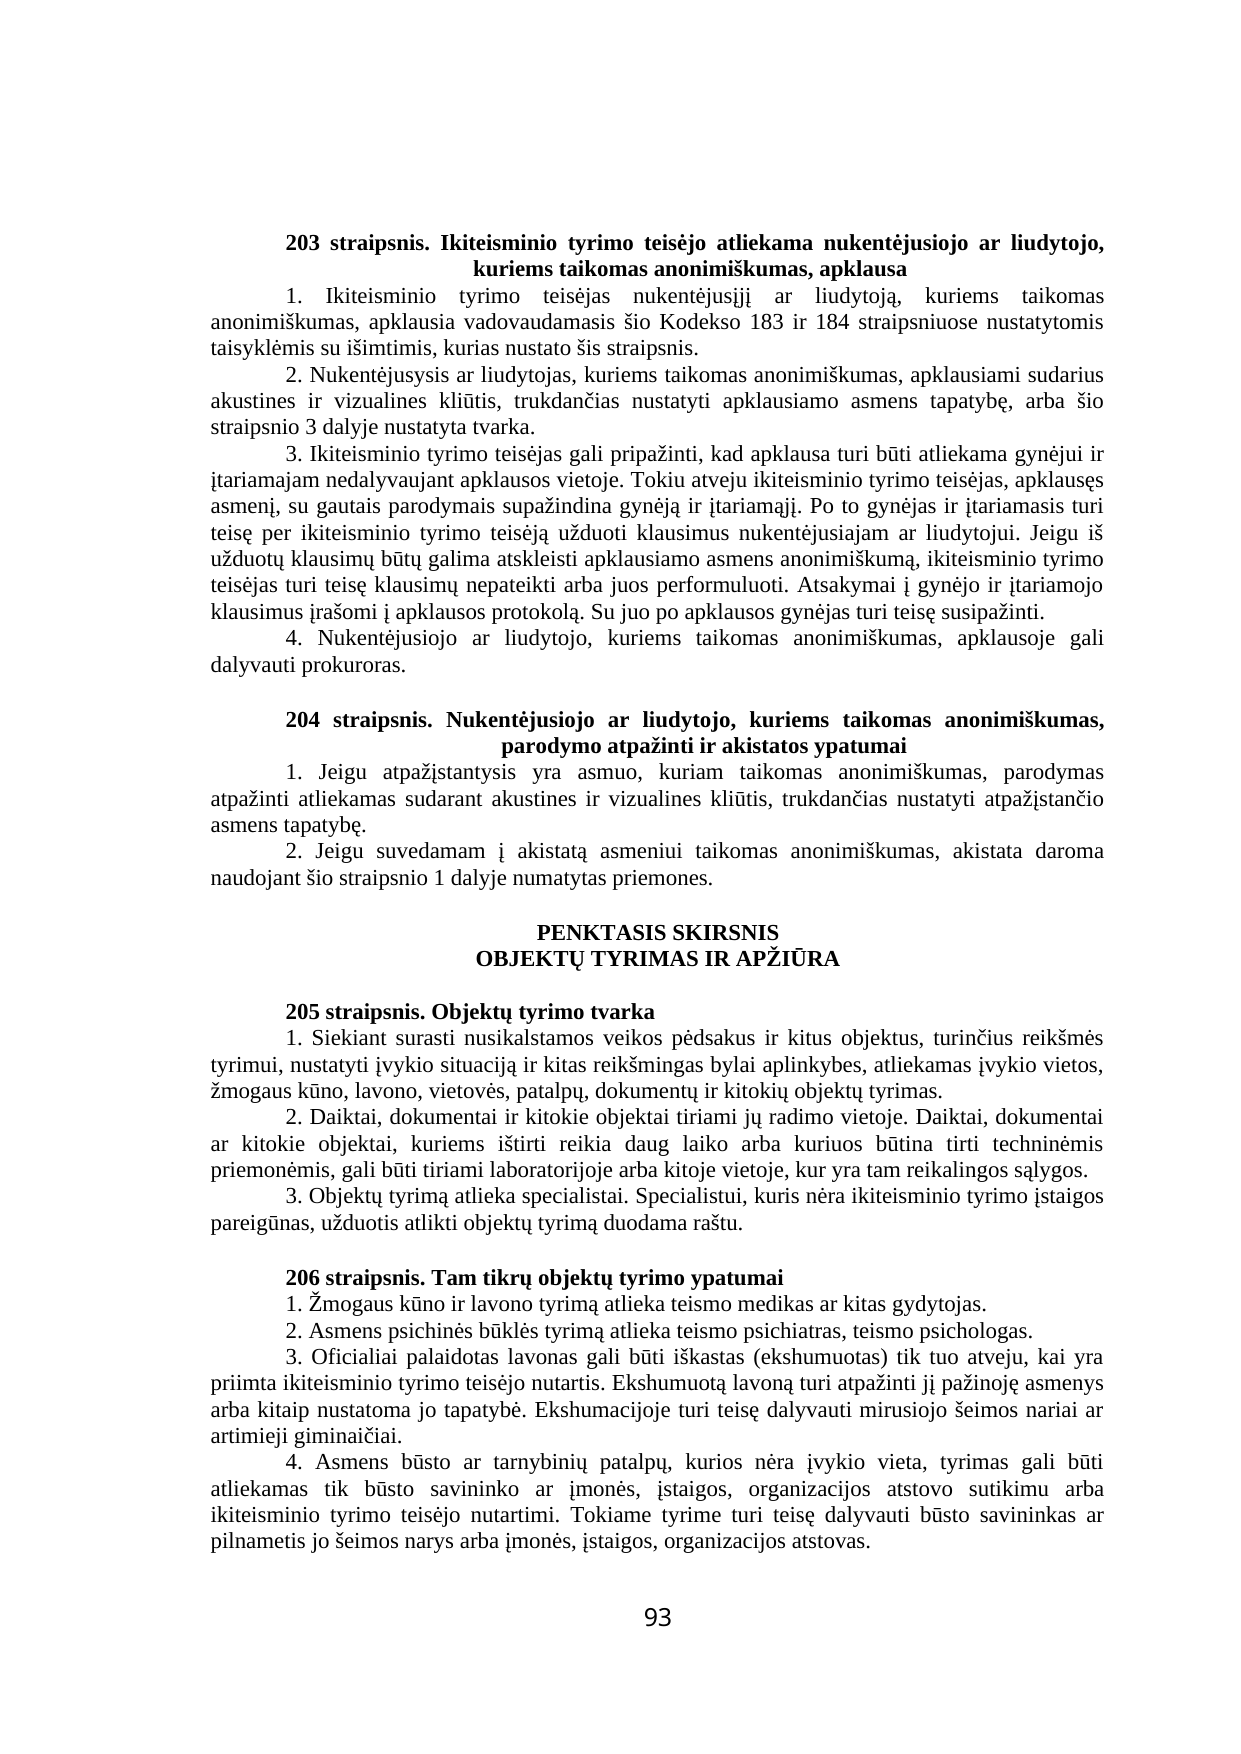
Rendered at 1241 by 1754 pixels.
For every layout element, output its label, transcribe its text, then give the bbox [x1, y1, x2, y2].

text Objektų tyrimas IR APŽIŪRA [210, 945, 1105, 972]
text 203 straipsnis. Ikiteisminio tyrimo teisėjo atliekama nukentėjusiojo ar liudytojo, kuriems taikomas anonimiškumas, apklausa [285, 229, 1105, 282]
text 204 straipsnis. Nukentėjusiojo ar liudytojo, kuriems taikomas anonimiškumas, parodymo atpažinti ir akistatos ypatumai [285, 706, 1105, 758]
text 3. Ikiteisminio tyrimo teisėjas gali pripažinti, kad apklausa turi būti atliekama gynėjui ir įtariamajam nedalyvaujant apklausos vietoje. Tokiu atveju ikiteisminio tyrimo teisėjas, apklausęs asmenį, su gautais parodymais supažindina gynėją ir įtariamąjį. Po to gynėjas ir įtariamasis turi teisę per ikiteisminio tyrimo teisėją užduoti klausimus nukentėjusiajam ar liudytojui. Jeigu iš užduotų klausimų būtų galima atskleisti apklausiamo asmens anonimiškumą, ikiteisminio tyrimo teisėjas turi teisę klausimų nepateikti arba juos performuluoti. Atsakymai į gynėjo ir įtariamojo klausimus įrašomi į apklausos protokolą. Su juo po apklausos gynėjas turi teisę susipažinti. [210, 440, 1105, 624]
text 2. Daiktai, dokumentai ir kitokie objektai tiriami jų radimo vietoje. Daiktai, dokumentai ar kitokie objektai, kuriems ištirti reikia daug laiko arba kuriuos būtina tirti techninėmis priemonėmis, gali būti tiriami laboratorijoje arba kitoje vietoje, kur yra tam reikalingos sąlygos. [210, 1103, 1105, 1182]
text 1. Siekiant surasti nusikalstamos veikos pėdsakus ir kitus objektus, turinčius reikšmės tyrimui, nustatyti įvykio situaciją ir kitas reikšmingas bylai aplinkybes, atliekamas įvykio vietos, žmogaus kūno, lavono, vietovės, patalpų, dokumentų ir kitokių objektų tyrimas. [210, 1024, 1105, 1103]
text 205 straipsnis. Objektų tyrimo tvarka [210, 998, 1105, 1024]
text 2. Jeigu suvedamam į akistatą asmeniui taikomas anonimiškumas, akistata daroma naudojant šio straipsnio 1 dalyje numatytas priemones. [210, 837, 1105, 890]
text 4. Nukentėjusiojo ar liudytojo, kuriems taikomas anonimiškumas, apklausoje gali dalyvauti prokuroras. [210, 624, 1105, 677]
text 206 straipsnis. Tam tikrų objektų tyrimo ypatumai [210, 1264, 1105, 1290]
text 1. Jeigu atpažįstantysis yra asmuo, kuriam taikomas anonimiškumas, parodymas atpažinti atliekamas sudarant akustines ir vizualines kliūtis, trukdančias nustatyti atpažįstančio asmens tapatybę. [210, 758, 1105, 837]
text 4. Asmens būsto ar tarnybinių patalpų, kurios nėra įvykio vieta, tyrimas gali būti atliekamas tik būsto savininko ar įmonės, įstaigos, organizacijos atstovo sutikimu arba ikiteisminio tyrimo teisėjo nutartimi. Tokiame tyrime turi teisę dalyvauti būsto savininkas ar pilnametis jo šeimos narys arba įmonės, įstaigos, organizacijos atstovas. [210, 1448, 1105, 1554]
text 3. Objektų tyrimą atlieka specialistai. Specialistui, kuris nėra ikiteisminio tyrimo įstaigos pareigūnas, užduotis atlikti objektų tyrimą duodama raštu. [210, 1182, 1105, 1235]
text 1. Žmogaus kūno ir lavono tyrimą atlieka teismo medikas ar kitas gydytojas. [210, 1290, 1105, 1317]
text 3. Oficialiai palaidotas lavonas gali būti iškastas (ekshumuotas) tik tuo atveju, kai yra priimta ikiteisminio tyrimo teisėjo nutartis. Ekshumuotą lavoną turi atpažinti jį pažinoję asmenys arba kitaip nustatoma jo tapatybė. Ekshumacijoje turi teisę dalyvauti mirusiojo šeimos nariai ar artimieji giminaičiai. [210, 1343, 1105, 1448]
text 1. Ikiteisminio tyrimo teisėjas nukentėjusįjį ar liudytoją, kuriems taikomas anonimiškumas, apklausia vadovaudamasis šio Kodekso 183 ir 184 straipsniuose nustatytomis taisyklėmis su išimtimis, kurias nustato šis straipsnis. [210, 282, 1105, 361]
text 2. Nukentėjusysis ar liudytojas, kuriems taikomas anonimiškumas, apklausiami sudarius akustines ir vizualines kliūtis, trukdančias nustatyti apklausiamo asmens tapatybę, arba šio straipsnio 3 dalyje nustatyta tvarka. [210, 361, 1105, 440]
text PENKTASIS SKIRSNIS [210, 919, 1105, 945]
text 2. Asmens psichinės būklės tyrimą atlieka teismo psichiatras, teismo psichologas. [210, 1317, 1105, 1343]
